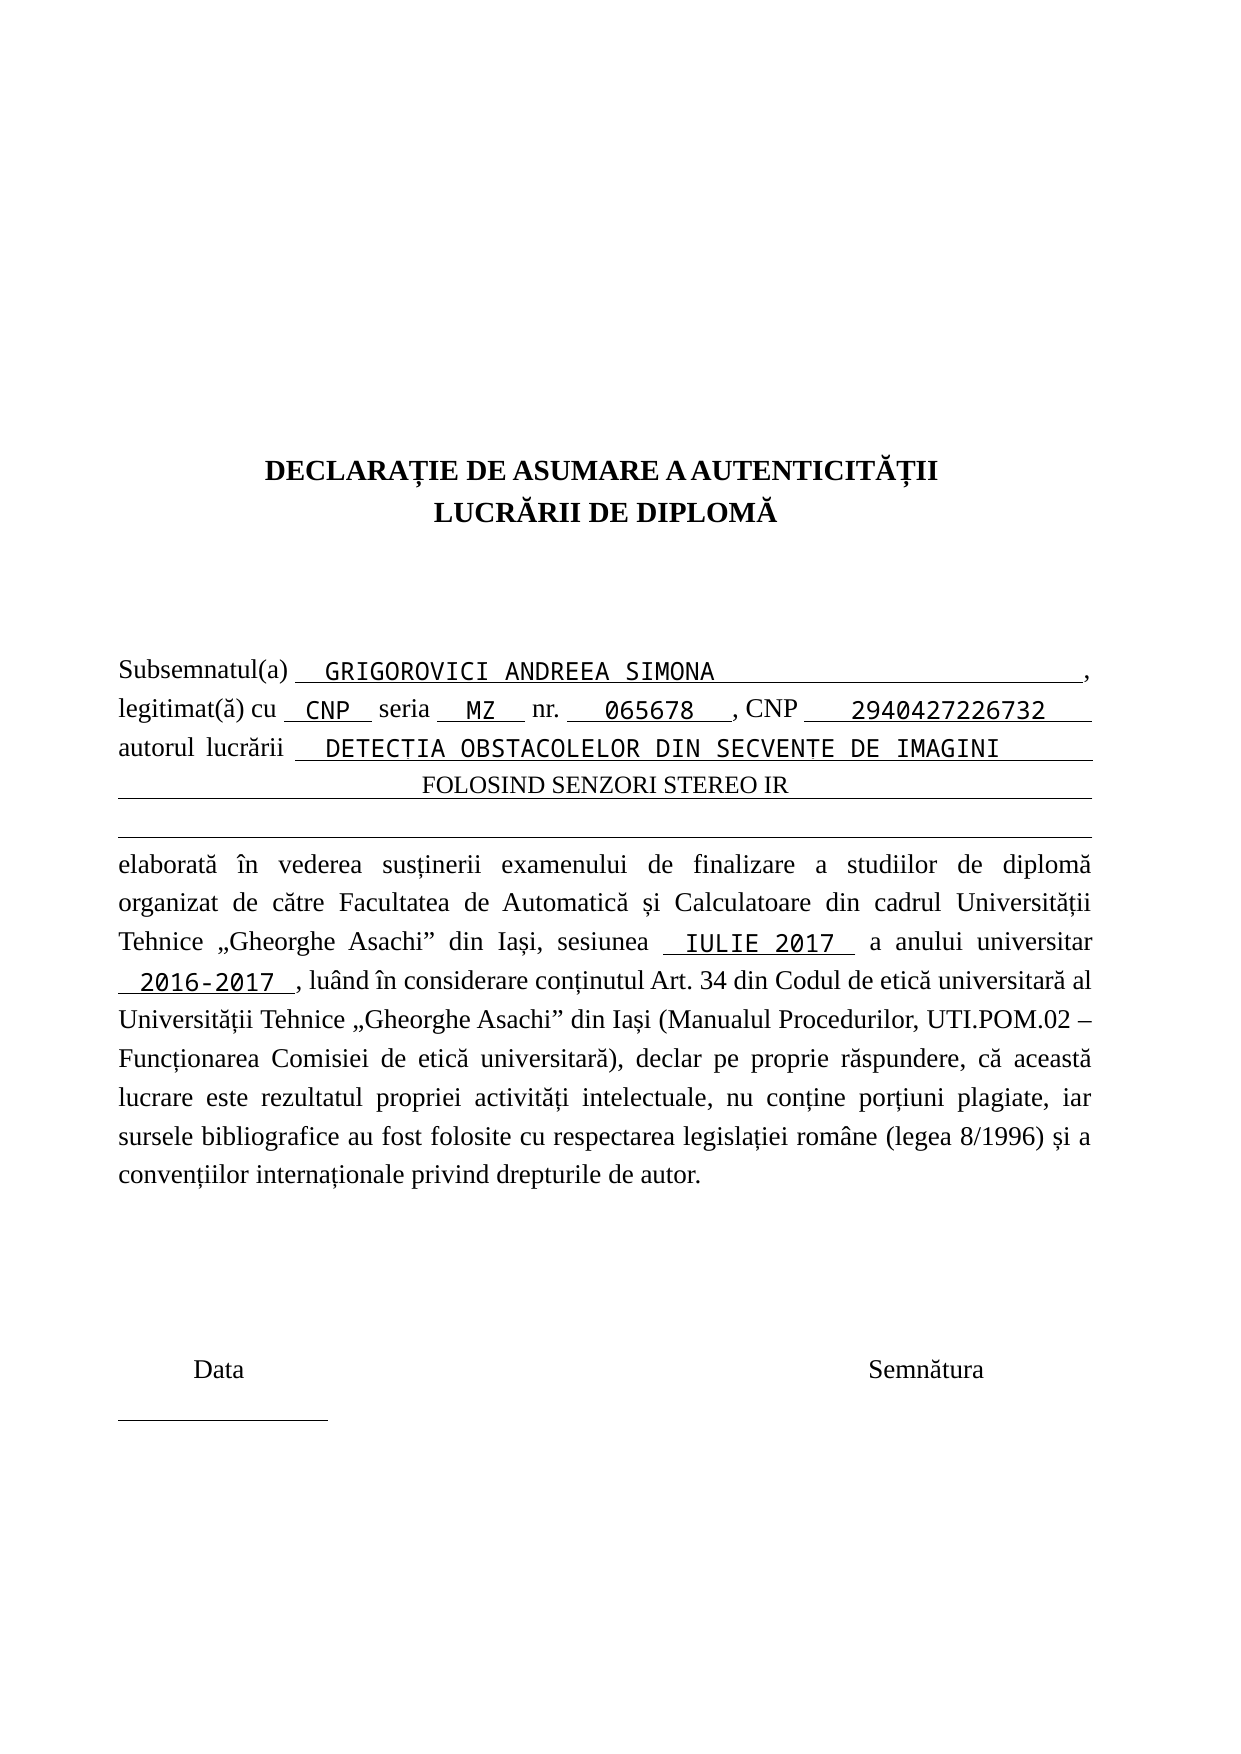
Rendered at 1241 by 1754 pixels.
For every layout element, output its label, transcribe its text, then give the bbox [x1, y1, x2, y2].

text Subsemnatul(a) , [118, 653, 1093, 684]
text 2016-2017 [118, 964, 295, 992]
text 065678 [567, 692, 732, 720]
text CNP [283, 692, 372, 720]
text autorul lucrării [118, 731, 1093, 798]
text MZ [437, 692, 525, 720]
text elaborată în vederea susținerii examenului de finalizare a studiilor de diplomă organizat de către Facultatea de Automatică și Calculatoare din cadrul Universității Tehnice „Gheorghe Asachi” din Iași, sesiunea a anului universitar , luând în considerare conținutul Art. 34 din Codul de etică universitară al Universității Tehnice „Gheorghe Asachi” din Iași (Manualul Procedurilor, UTI.POM.02 – Funcționarea Comisiei de etică universitară), declar pe proprie răspundere, că această lucrare este rezultatul propriei activități intelectuale, nu conține porțiuni plagiate, iar sursele bibliografice au fost folosite cu respectarea legislației române (legea 8/1996) și a convențiilor internaționale privind drepturile de autor. [118, 848, 1093, 1190]
text IULIE 2017 [663, 925, 855, 953]
text GRIGOROVICI ANDREEA SIMONA [325, 653, 1083, 681]
text DETECȚIA OBSTACOLELOR DIN SECVENȚE DE IMAGINI [325, 731, 1063, 759]
text LUCRĂRII DE DIPLOMĂ [118, 495, 1093, 528]
text DECLARAȚIE DE ASUMARE A AUTENTICITĂȚII [118, 453, 1093, 487]
text [118, 799, 1093, 837]
text FOLOSIND SENZORI STEREO IR [118, 770, 1092, 798]
text 2940427226732 [804, 692, 1092, 720]
text Data Semnătura [118, 1353, 1093, 1384]
text legitimat(ă) cu seria nr. , CNP [118, 692, 1093, 723]
